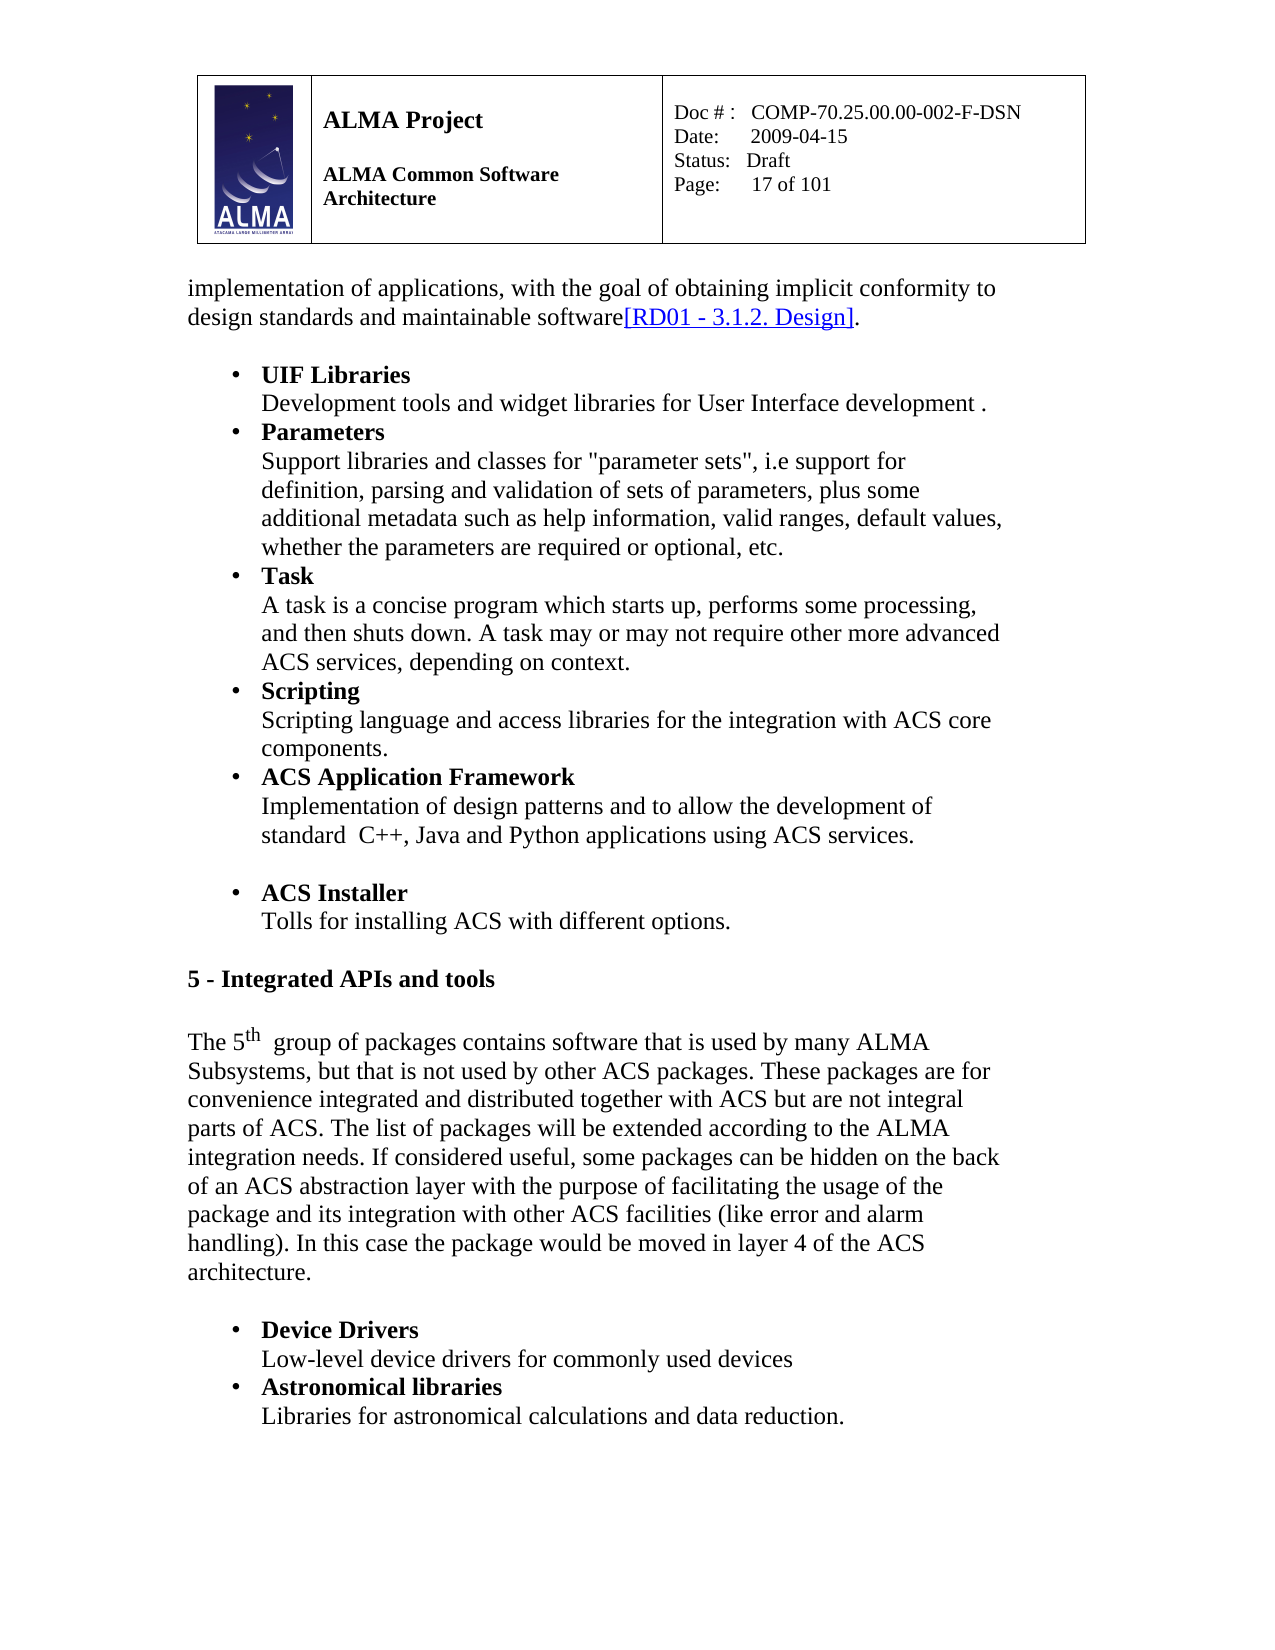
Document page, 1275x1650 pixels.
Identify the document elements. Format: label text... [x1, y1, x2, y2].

text The 5th group of packages contains software that is used by many ALMA Subsystems, but that is not used by other ACS packages. These packages are for convenience integrated and distributed together with ACS but are not integral parts of ACS. The list of packages will be extended according to the ALMA integration needs. If considered useful, some packages can be hidden on the back of an ACS abstraction layer with the purpose of facilitating the usage of the package and its integration with other ACS facilities (like error and alarm handling). In this case the package would be moved in layer 4 of the ACS architecture. [187, 1022, 1012, 1286]
text implementation of applications, with the goal of obtaining implicit conformity to design standards and maintainable software[RD01 - 3.1.2. Design]. [187, 273, 1012, 331]
list Device Drivers Low-level device drivers for commonly used devices [232, 1315, 1012, 1372]
list Parameters Support libraries and classes for "parameter sets", i.e support for definition, parsing and validation of sets of parameters, plus some additional metadata such as help information, valid ranges, default values, whether the parameters are required or optional, etc. [232, 417, 1012, 561]
list UIF Libraries Development tools and widget libraries for User Interface development . [232, 360, 1012, 417]
list Scripting Scripting language and access libraries for the integration with ACS core components. [232, 676, 1012, 762]
text 5 - Integrated APIs and tools [187, 964, 1012, 993]
list Task A task is a concise program which starts up, performs some processing, and then shuts down. A task may or may not require other more advanced ACS services, depending on context. [232, 561, 1012, 676]
list Astronomical libraries Libraries for astronomical calculations and data reduction. [232, 1372, 1012, 1430]
list ACS Application Framework Implementation of design patterns and to allow the development of standard C++, Java and Python applications using ACS services. [232, 762, 1012, 848]
list ACS Installer Tolls for installing ACS with different options. [232, 878, 1012, 935]
picture [214, 85, 293, 235]
